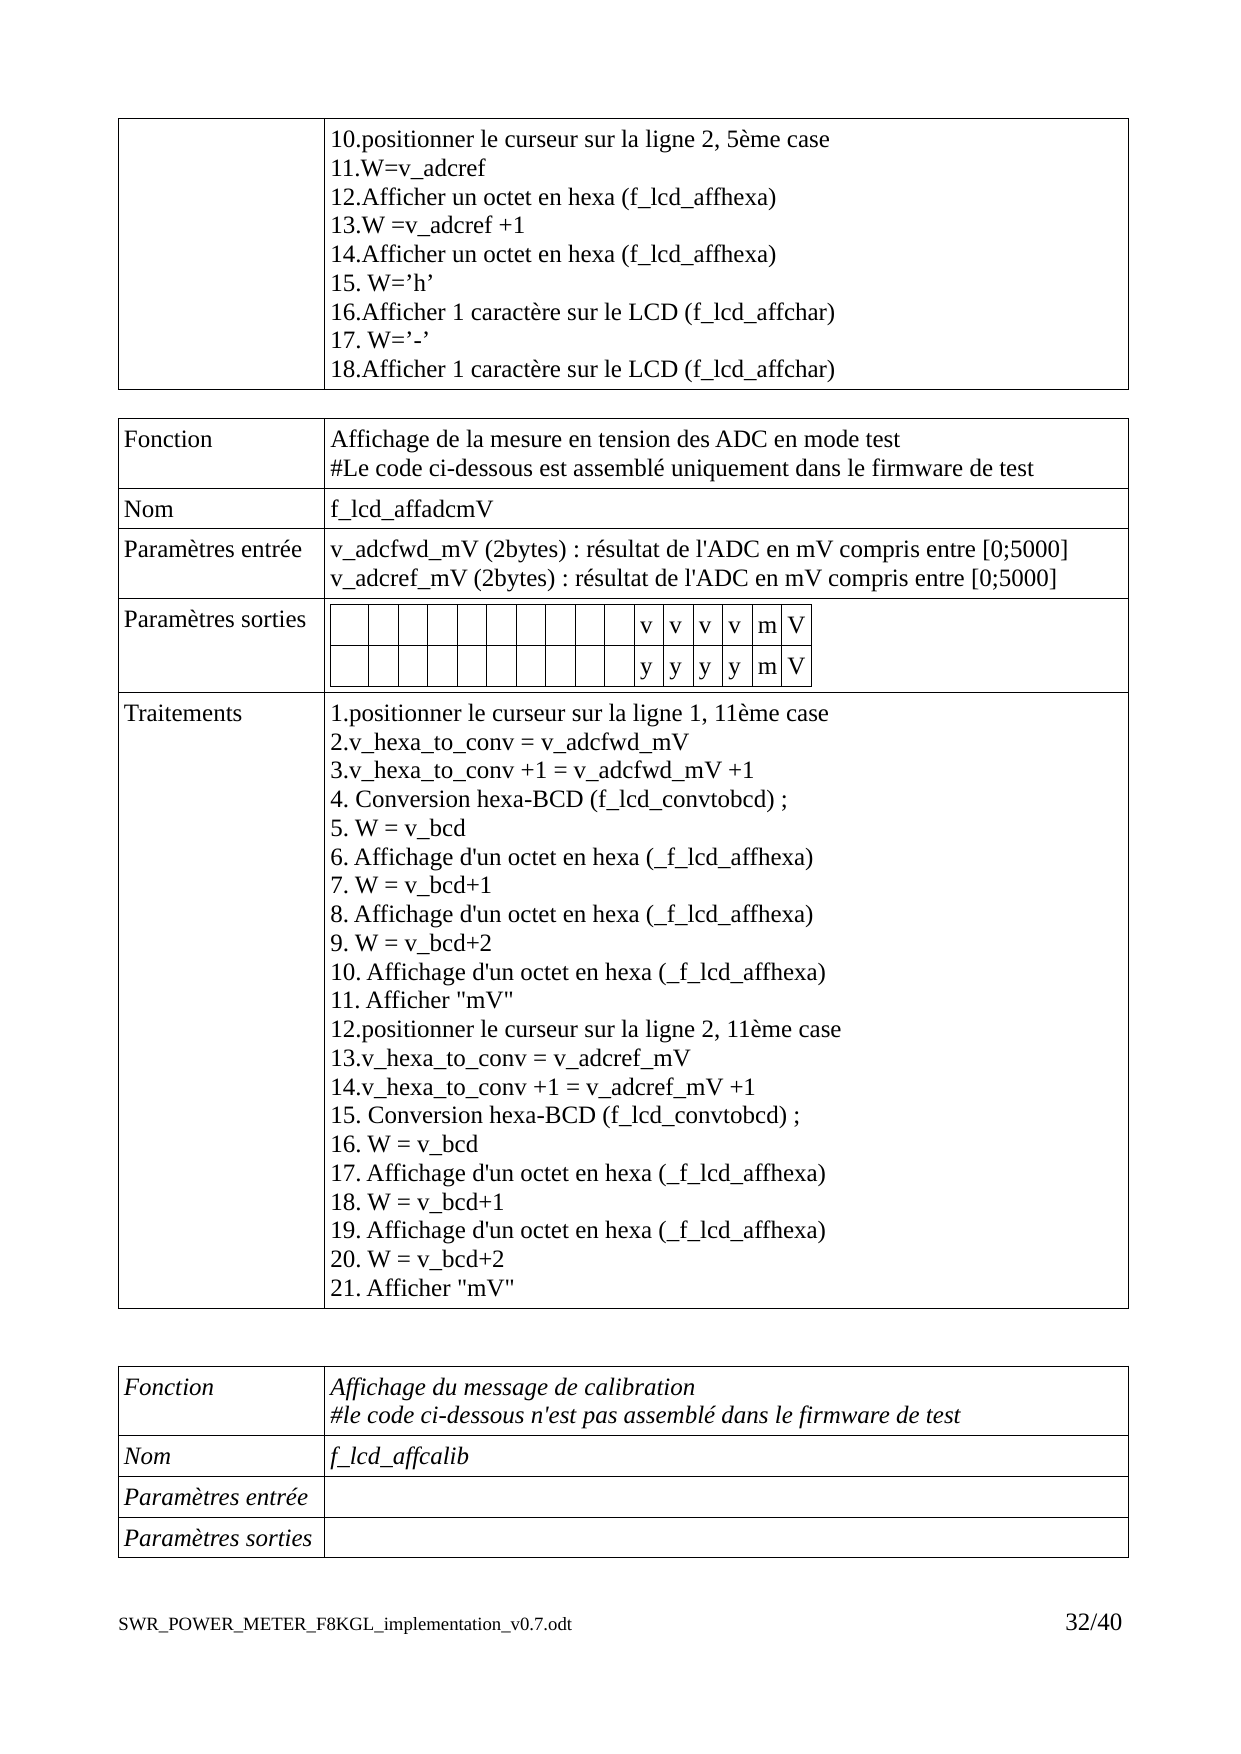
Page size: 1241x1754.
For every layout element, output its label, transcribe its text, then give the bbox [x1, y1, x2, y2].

table_header [605, 605, 634, 645]
table_cell [399, 646, 427, 686]
table_cell 1.positionner le curseur sur la ligne 1, 11ème case 2.v_hexa_to_conv = v_adcfwd_mV 3.v_hexa_to_conv +1 = v_adcfwd_mV +1 4. Conversion hexa-BCD (f_lcd_convtobcd) ; 5. W = v_bcd 6. Affichage d'un octet en hexa (_f_lcd_affhexa) 7. W = v_bcd+1 8. Affichage d'un octet en hexa (_f_lcd_affhexa) 9. W = v_bcd+2 10. Affichage d'un octet en hexa (_f_lcd_affhexa) 11. Afficher "mV" 12.positionner le curseur sur la ligne 2, 11ème case 13.v_hexa_to_conv = v_adcref_mV 14.v_hexa_to_conv +1 = v_adcref_mV +1 15. Conversion hexa-BCD (f_lcd_convtobcd) ; 16. W = v_bcd 17. Affichage d'un octet en hexa (_f_lcd_affhexa) 18. W = v_bcd+1 19. Affichage d'un octet en hexa (_f_lcd_affhexa) 20. W = v_bcd+2 21. Afficher "mV" [325, 693, 1128, 1308]
table_header [576, 605, 604, 645]
table_header v [635, 605, 663, 645]
table_cell f_lcd_affcalib [325, 1436, 1128, 1476]
table_header v [694, 605, 722, 645]
table_header Affichage du message de calibration #le code ci-dessous n'est pas assemblé dans le firmware de test [325, 1367, 1128, 1435]
table_cell y [635, 646, 663, 686]
table_header Fonction [119, 419, 324, 488]
table_cell [546, 646, 575, 686]
table_cell m [753, 646, 781, 686]
table_header [331, 605, 368, 645]
table_header V [782, 605, 811, 645]
table_header [517, 605, 545, 645]
table_cell [369, 646, 398, 686]
table_header [458, 605, 486, 645]
table_cell Paramètres entrée [119, 529, 324, 598]
table_header [546, 605, 575, 645]
table_header [399, 605, 427, 645]
table_cell [517, 646, 545, 686]
table_cell y [694, 646, 722, 686]
table_cell [325, 1477, 1128, 1517]
table_cell [331, 646, 368, 686]
table_header [369, 605, 398, 645]
table_header Fonction [119, 1367, 324, 1435]
table_cell f_lcd_affadcmV [325, 489, 1128, 528]
table_cell [487, 646, 516, 686]
table_cell Paramètres sorties [119, 599, 324, 692]
table_cell [576, 646, 604, 686]
table_header Affichage de la mesure en tension des ADC en mode test #Le code ci-dessous est assemblé uniquement dans le firmware de test [325, 419, 1128, 488]
table_header [487, 605, 516, 645]
table_cell Traitements [119, 693, 324, 1308]
table_cell Nom [119, 1436, 324, 1476]
table_header v [723, 605, 752, 645]
table_cell Paramètres sorties [119, 1518, 324, 1557]
table_cell v_adcfwd_mV (2bytes) : résultat de l'ADC en mV compris entre [0;5000] v_adcref_mV (2bytes) : résultat de l'ADC en mV compris entre [0;5000] [325, 529, 1128, 598]
table_cell 10.positionner le curseur sur la ligne 2, 5ème case 11.W=v_adcref 12.Afficher un octet en hexa (f_lcd_affhexa) 13.W =v_adcref +1 14.Afficher un octet en hexa (f_lcd_affhexa) 15. W=’h’ 16.Afficher 1 caractère sur le LCD (f_lcd_affchar) 17. W=’-’ 18.Afficher 1 caractère sur le LCD (f_lcd_affchar) [325, 119, 1128, 389]
table_cell [119, 119, 324, 389]
table_cell y [664, 646, 693, 686]
table_cell y [723, 646, 752, 686]
table_cell Nom [119, 489, 324, 528]
table_header v [664, 605, 693, 645]
table_cell [325, 1518, 1128, 1557]
table_cell [325, 599, 1128, 692]
table_cell [605, 646, 634, 686]
table_cell Paramètres entrée [119, 1477, 324, 1517]
table_cell [428, 646, 457, 686]
table_cell [458, 646, 486, 686]
table_header [428, 605, 457, 645]
table_header m [753, 605, 781, 645]
table_cell V [782, 646, 811, 686]
